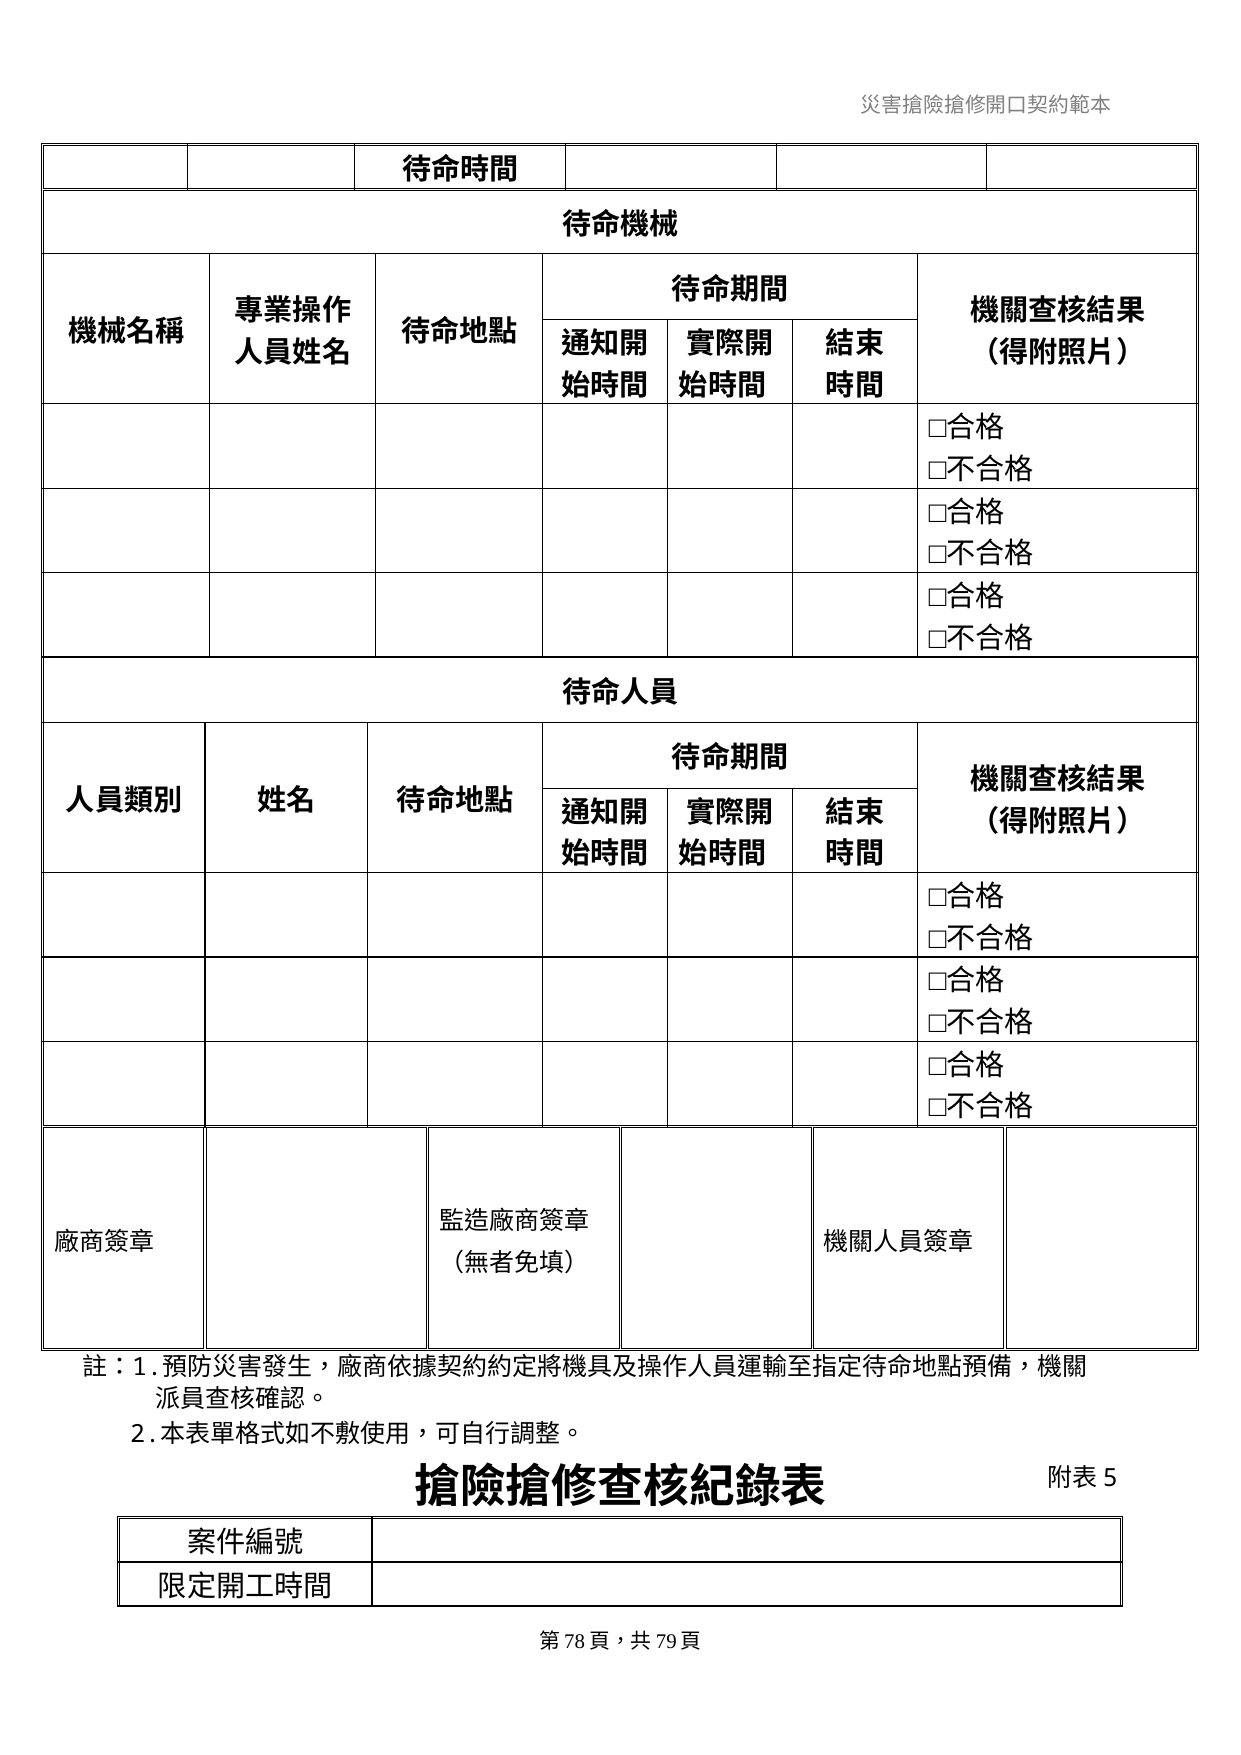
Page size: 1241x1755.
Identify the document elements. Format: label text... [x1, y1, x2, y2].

table_cell [668, 404, 792, 488]
table_cell [793, 958, 917, 1041]
text 搶險搶修查核紀錄表 [130, 1449, 1145, 1516]
table_cell [206, 958, 367, 1041]
table_cell [207, 1128, 426, 1348]
text 2.本表單格式如不敷使用，可自行調整。 [130, 1413, 1110, 1449]
table_cell [206, 1042, 367, 1125]
table_cell [543, 1042, 667, 1125]
table_cell [210, 489, 375, 572]
table_header [777, 146, 986, 188]
table_header [373, 1519, 1120, 1561]
text 附表5 [1048, 1457, 1130, 1493]
table_cell [1007, 1128, 1196, 1348]
table_cell [793, 489, 917, 572]
table_cell 限定開工時間 [120, 1563, 371, 1605]
table_cell [210, 573, 375, 656]
table_cell 通知開始時間 [543, 320, 667, 403]
table_cell □合格 □不合格 [918, 404, 1196, 488]
table_cell [44, 489, 209, 572]
table_cell [793, 873, 917, 956]
table_cell [210, 404, 375, 488]
table_cell [44, 873, 204, 956]
table_cell 結束 時間 [793, 320, 917, 403]
table_cell 待命機械 [44, 191, 1196, 253]
table_cell [793, 404, 917, 488]
table_cell 待命期間 [543, 723, 917, 788]
text 註：1.預防災害發生，廠商依據契約約定將機具及操作人員運輸至指定待命地點預備，機關派員查核確認。 [82, 1351, 1110, 1413]
table_cell [368, 873, 542, 956]
table_cell [543, 404, 667, 488]
table_cell [376, 573, 542, 656]
table_cell □合格 □不合格 [918, 958, 1196, 1041]
table_cell [44, 958, 204, 1041]
table_cell [376, 489, 542, 572]
table_header 待命時間 [355, 146, 565, 188]
table_cell [206, 873, 367, 956]
table_cell [793, 573, 917, 656]
table_cell 姓名 [206, 723, 367, 872]
table_header [44, 146, 187, 188]
table_cell 機械名稱 [44, 254, 209, 403]
table_cell [668, 489, 792, 572]
table_header 案件編號 [120, 1519, 371, 1561]
table_cell 廠商簽章 [44, 1128, 203, 1348]
table_cell [668, 1042, 792, 1125]
table_cell 待命人員 [44, 658, 1196, 722]
table_cell 專業操作人員姓名 [210, 254, 375, 403]
table_cell 待命地點 [368, 723, 542, 872]
table_cell [543, 873, 667, 956]
table_cell □合格 □不合格 [918, 873, 1196, 956]
table_cell [668, 958, 792, 1041]
table_header [188, 146, 354, 188]
table_cell [368, 958, 542, 1041]
table_cell [44, 1042, 204, 1125]
table_cell [793, 1042, 917, 1125]
table_cell [668, 873, 792, 956]
table_cell [368, 1042, 542, 1125]
table_cell [44, 404, 209, 488]
table_cell 實際開始時間 [668, 789, 792, 872]
table_cell 待命地點 [376, 254, 542, 403]
table_cell [373, 1563, 1120, 1605]
table_cell [543, 958, 667, 1041]
table_cell [543, 489, 667, 572]
table_cell [44, 573, 209, 656]
table_cell 機關查核結果 （得附照片） [918, 723, 1196, 872]
table_cell 通知開始時間 [543, 789, 667, 872]
table_cell 待命期間 [543, 254, 917, 319]
table_header [987, 146, 1196, 188]
table_cell [376, 404, 542, 488]
table_cell [622, 1128, 811, 1348]
table_cell 機關查核結果 （得附照片） [918, 254, 1196, 403]
table_cell 機關人員簽章 [814, 1128, 1003, 1348]
table_cell 實際開始時間 [668, 320, 792, 403]
table_cell [668, 573, 792, 656]
table_header [566, 146, 776, 188]
table_cell 結束 時間 [793, 789, 917, 872]
table_cell □合格 □不合格 [918, 573, 1196, 656]
table_cell □合格 □不合格 [918, 1042, 1196, 1125]
table_cell 人員類別 [44, 723, 204, 872]
table_cell [543, 573, 667, 656]
table_cell 監造廠商簽章（無者免填） [429, 1128, 619, 1348]
table_cell □合格 □不合格 [918, 489, 1196, 572]
